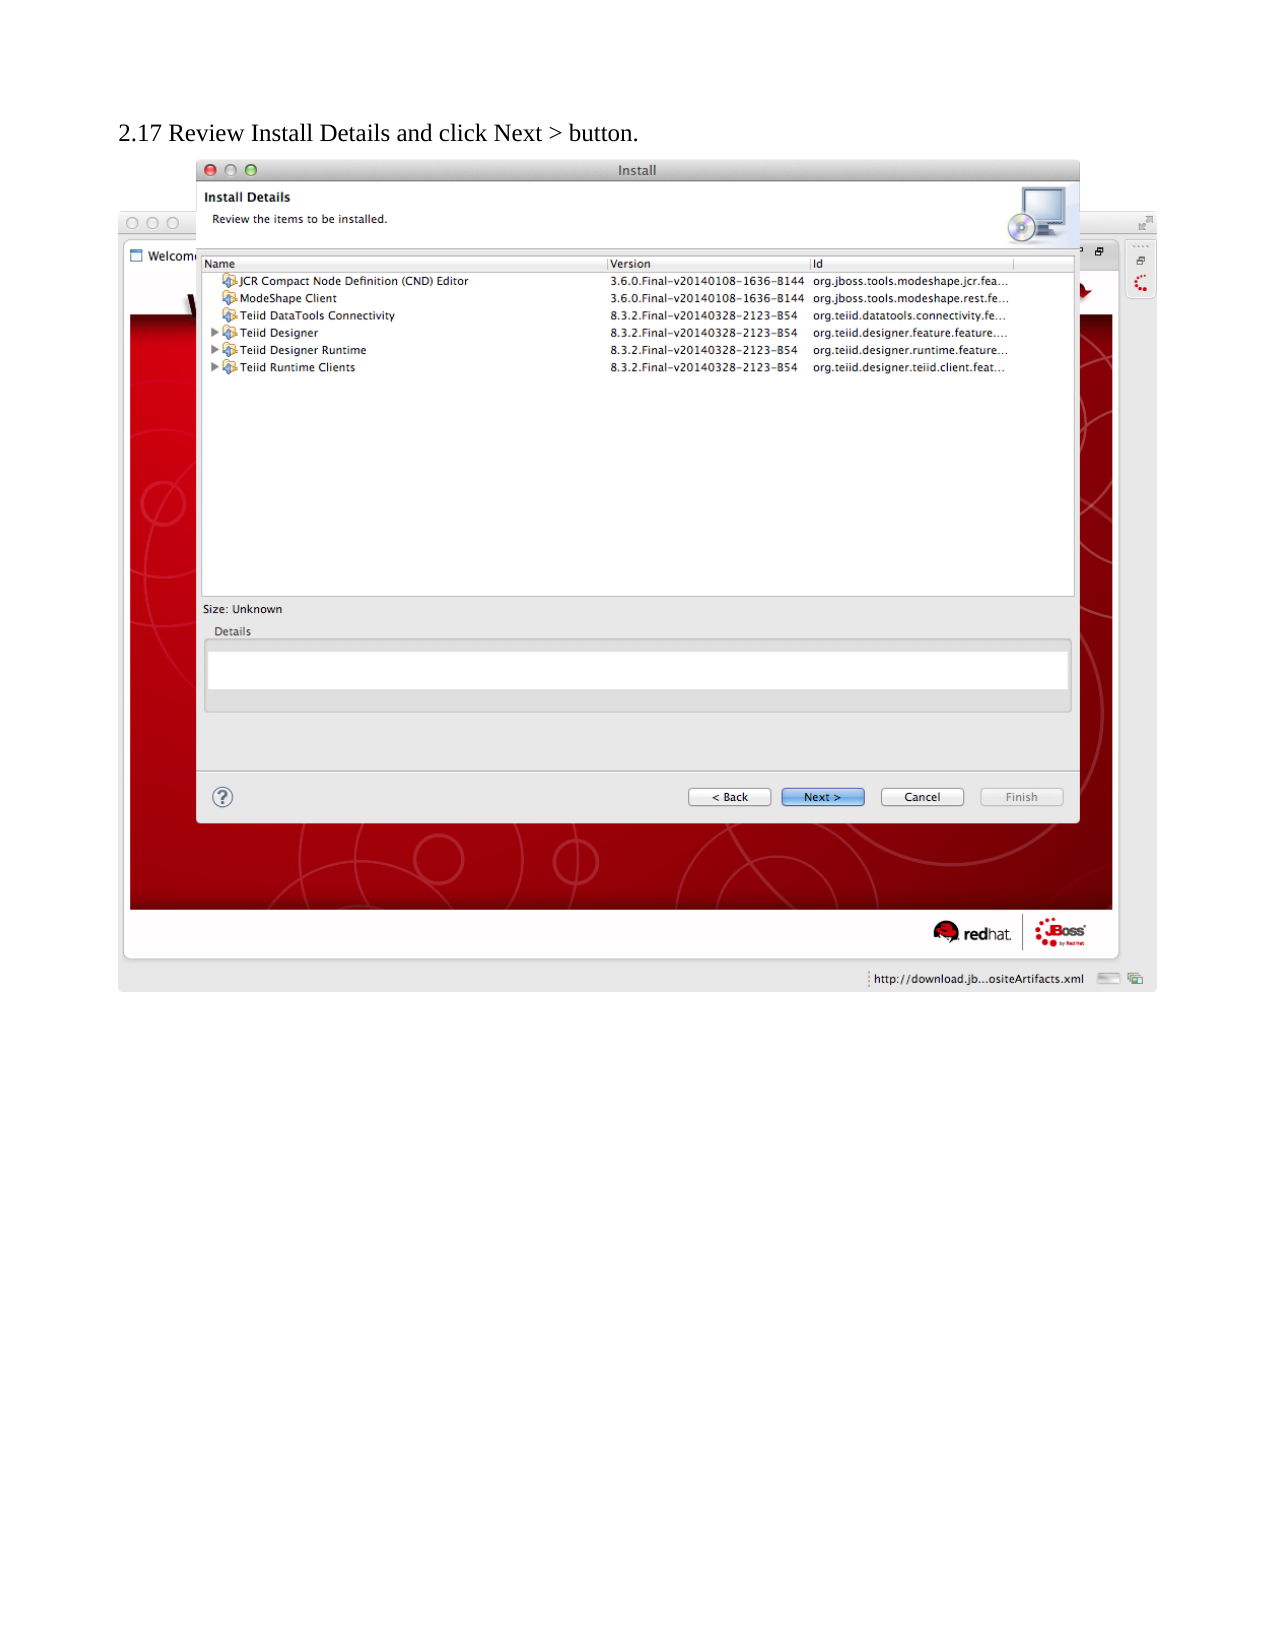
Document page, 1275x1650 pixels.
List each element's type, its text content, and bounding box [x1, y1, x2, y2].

text 2.17 Review Install Details and click Next > button. [118, 118, 1157, 147]
picture [118, 159, 1157, 992]
